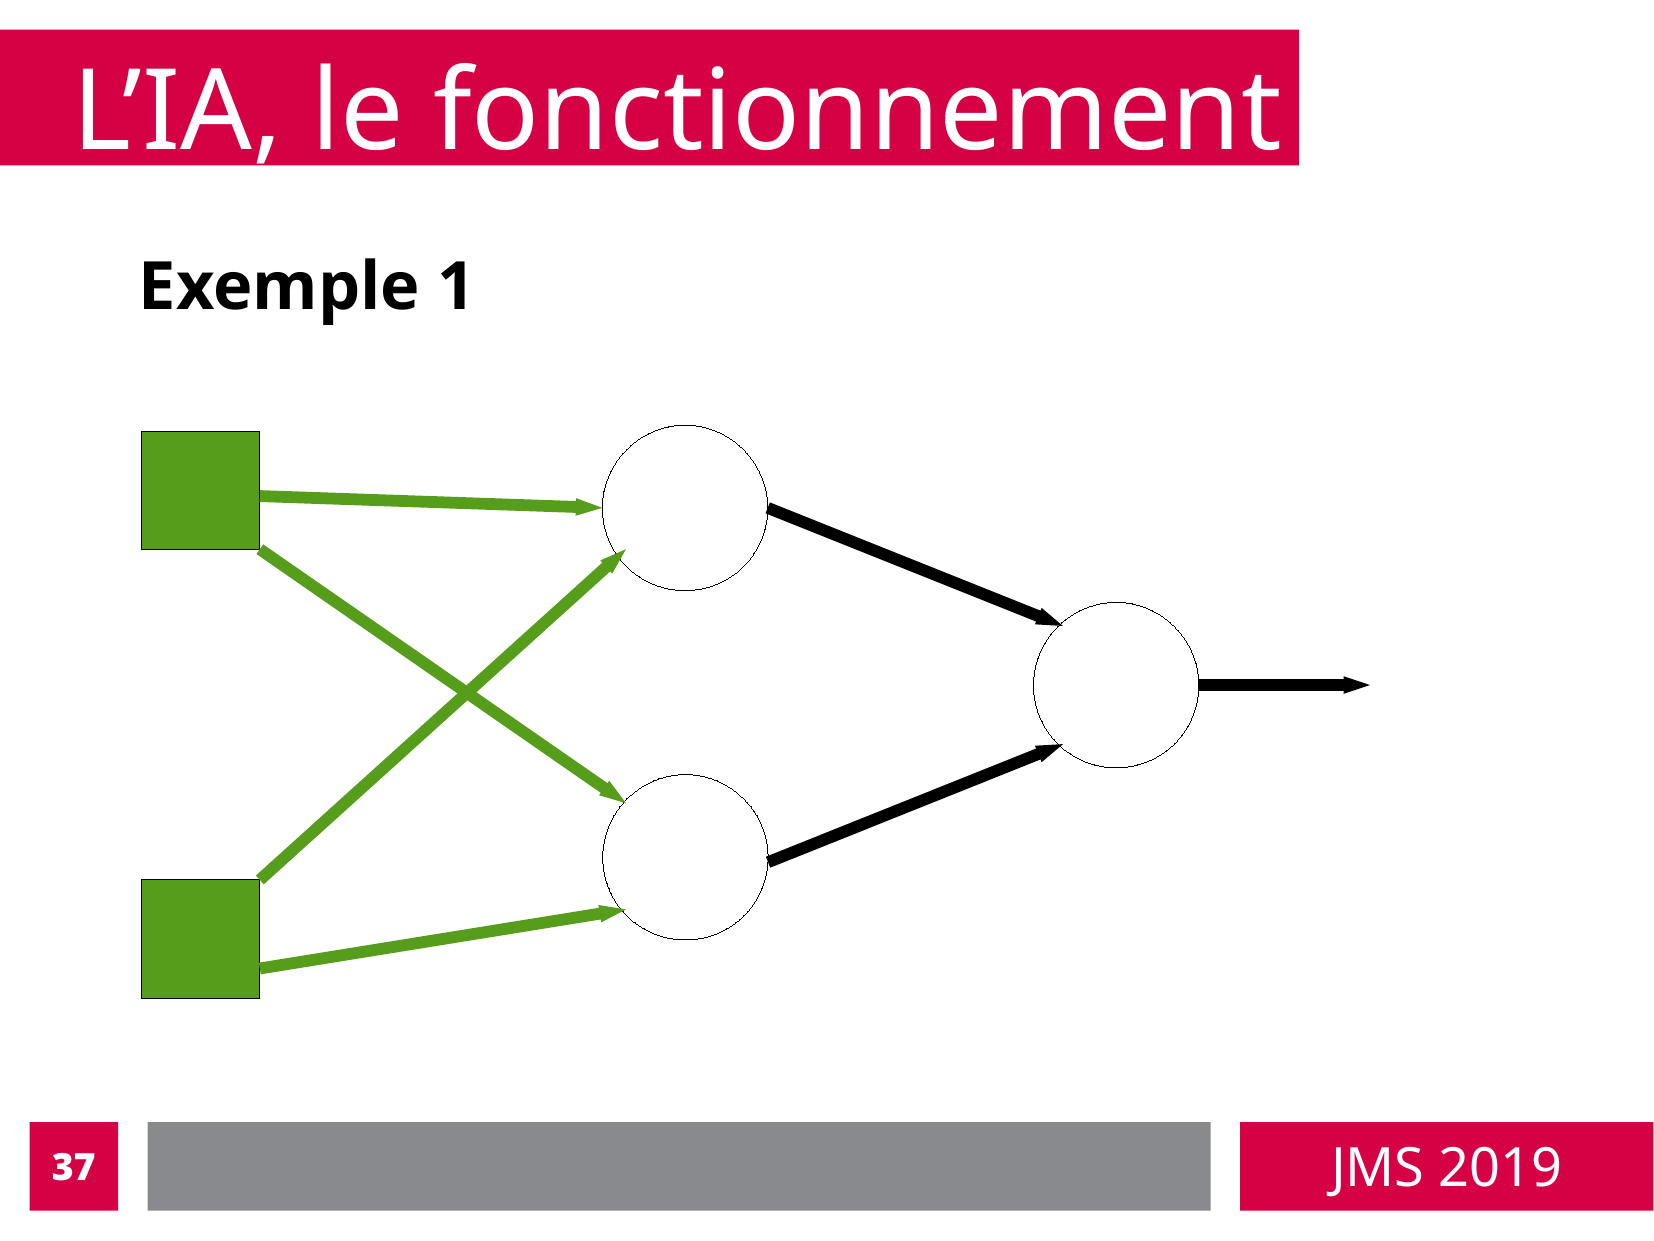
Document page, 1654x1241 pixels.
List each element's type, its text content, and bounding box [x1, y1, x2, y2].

text_box [1033, 602, 1199, 768]
text_box [141, 431, 260, 550]
text_box Exemple 1 [0, 237, 615, 330]
title L’IA, le fonctionnement [0, 29, 1371, 178]
text_box [141, 879, 260, 999]
text_box [602, 774, 769, 940]
text_box [602, 425, 768, 591]
